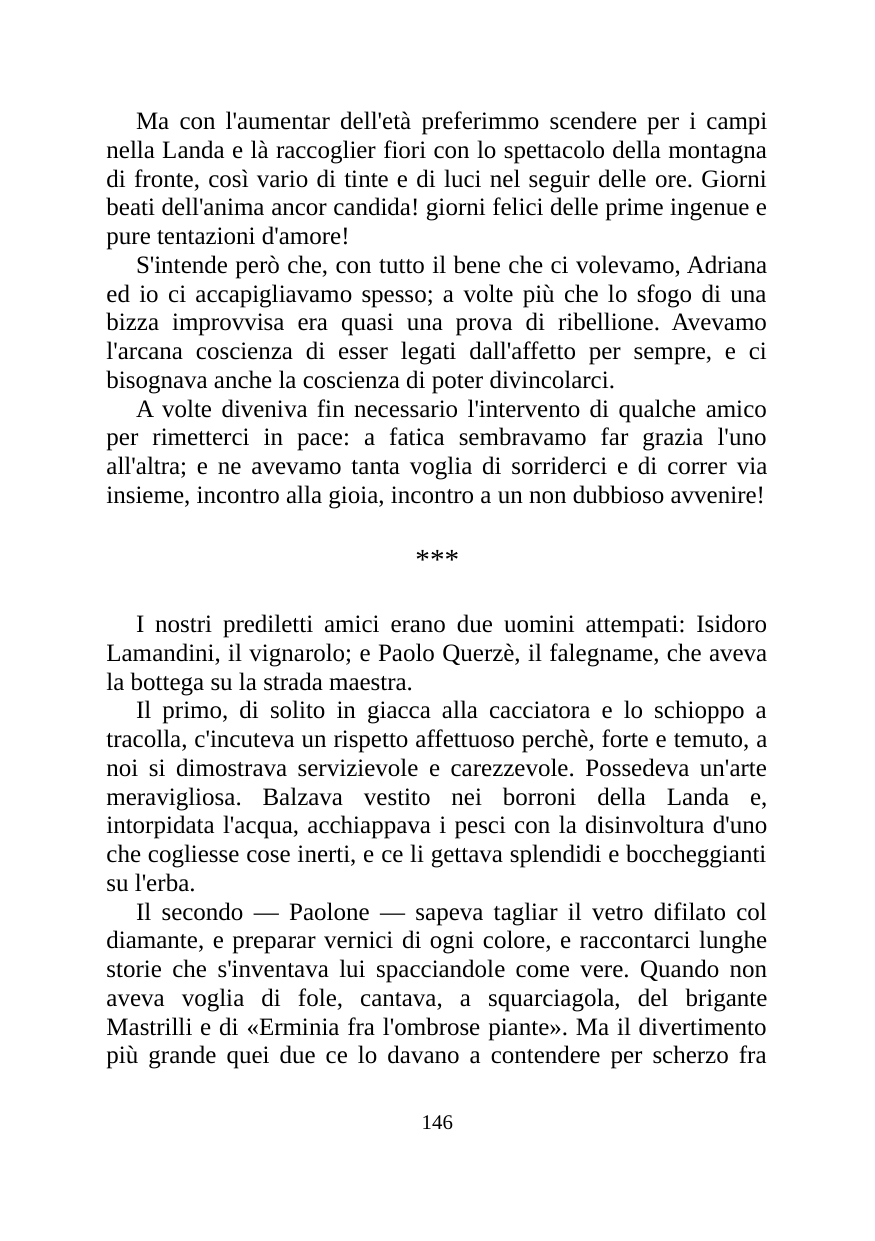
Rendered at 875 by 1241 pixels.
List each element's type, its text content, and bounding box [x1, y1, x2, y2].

text I nostri prediletti amici erano due uomini attempati: Isidoro Lamandini, il vignarolo; e Paolo Querzè, il falegname, che aveva la bottega su la strada maestra. [106, 609, 768, 696]
text Il primo, di solito in giacca alla cacciatora e lo schioppo a tracolla, c'incuteva un rispetto affettuoso perchè, forte e temuto, a noi si dimostrava servizievole e carezzevole. Possedeva un'arte meravigliosa. Balzava vestito nei borroni della Landa e, intorpidata l'acqua, acchiappava i pesci con la disinvoltura d'uno che cogliesse cose inerti, e ce li gettava splendidi e boccheggianti su l'erba. [106, 696, 768, 897]
text *** [106, 542, 768, 576]
text A volte diveniva fin necessario l'intervento di qualche amico per rimetterci in pace: a fatica sembravamo far grazia l'uno all'altra; e ne avevamo tanta voglia di sorriderci e di correr via insieme, incontro alla gioia, incontro a un non dubbioso avvenire! [106, 394, 768, 509]
text Ma con l'aumentar dell'età preferimmo scendere per i campi nella Landa e là raccoglier fiori con lo spettacolo della montagna di fronte, così vario di tinte e di luci nel seguir delle ore. Giorni beati dell'anima ancor candida! giorni felici delle prime ingenue e pure tentazioni d'amore! [106, 106, 768, 250]
text Il secondo — Paolone — sapeva tagliar il vetro difilato col diamante, e preparar vernici di ogni colore, e raccontarci lunghe storie che s'inventava lui spacciandole come vere. Quando non aveva voglia di fole, cantava, a squarciagola, del brigante Mastrilli e di «Erminia fra l'ombrose piante». Ma il divertimento più grande quei due ce lo davano a contendere per scherzo fra [106, 897, 768, 1069]
text S'intende però che, con tutto il bene che ci volevamo, Adriana ed io ci accapigliavamo spesso; a volte più che lo sfogo di una bizza improvvisa era quasi una prova di ribellione. Avevamo l'arcana coscienza di esser legati dall'affetto per sempre, e ci bisognava anche la coscienza di poter divincolarci. [106, 250, 768, 394]
